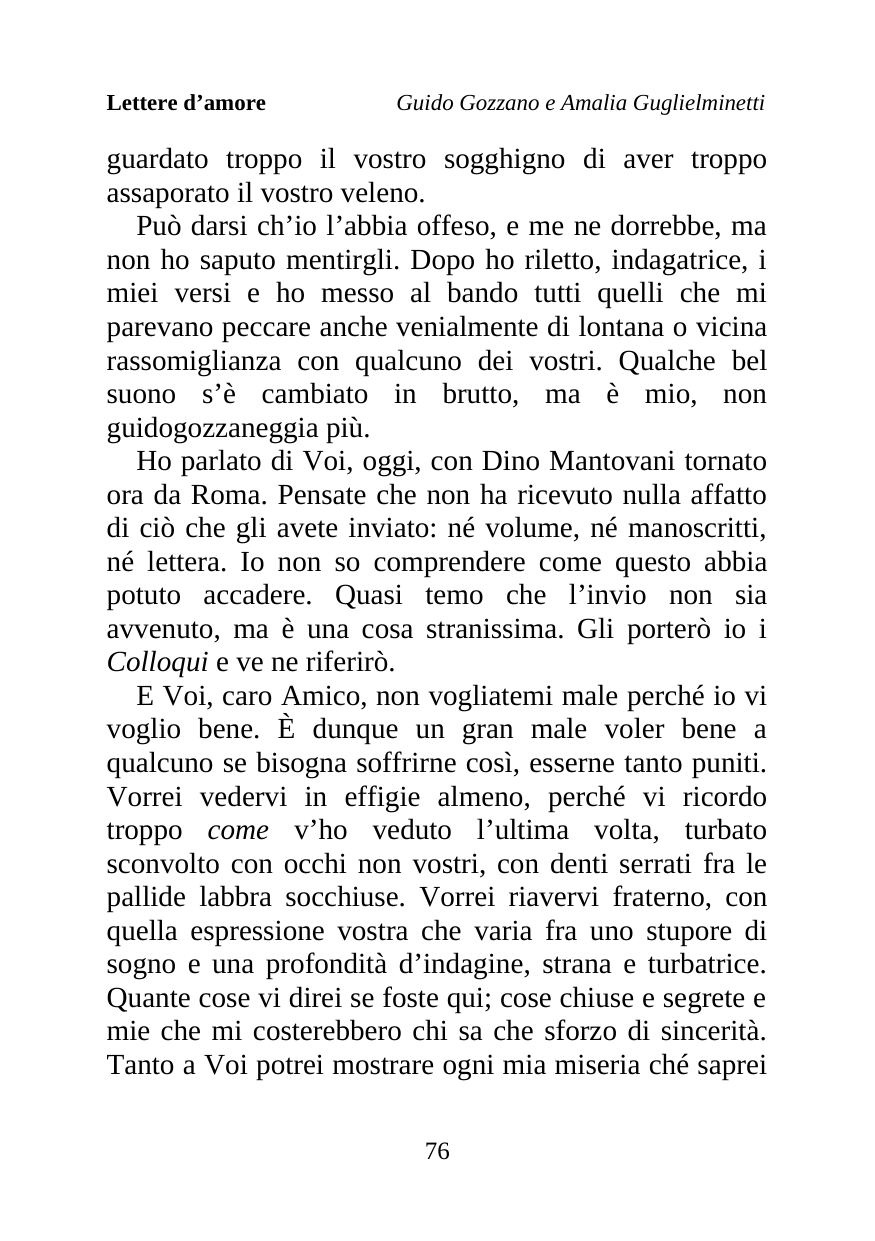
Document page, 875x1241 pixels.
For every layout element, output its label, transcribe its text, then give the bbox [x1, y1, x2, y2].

text E Voi, caro Amico, non vogliatemi male perché io vi voglio bene. È dunque un gran male voler bene a qualcuno se bisogna soffrirne così, esserne tanto puniti. Vorrei vedervi in effigie almeno, perché vi ricordo troppo come v’ho veduto l’ultima volta, turbato sconvolto con occhi non vostri, con denti serrati fra le pallide labbra socchiuse. Vorrei riavervi fraterno, con quella espressione vostra che varia fra uno stupore di sogno e una profondità d’indagine, strana e turbatrice. Quante cose vi direi se foste qui; cose chiuse e segrete e mie che mi costerebbero chi sa che sforzo di sincerità. Tanto a Voi potrei mostrare ogni mia miseria ché saprei [106, 678, 768, 1081]
text guardato troppo il vostro sogghigno di aver troppo assaporato il vostro veleno. [106, 141, 768, 208]
text Può darsi ch’io l’abbia offeso, e me ne dorrebbe, ma non ho saputo mentirgli. Dopo ho riletto, indagatrice, i miei versi e ho messo al bando tutti quelli che mi parevano peccare anche venialmente di lontana o vicina rassomiglianza con qualcuno dei vostri. Qualche bel suono s’è cambiato in brutto, ma è mio, non guidogozzaneggia più. [106, 208, 768, 443]
text Ho parlato di Voi, oggi, con Dino Mantovani tornato ora da Roma. Pensate che non ha ricevuto nulla affatto di ciò che gli avete inviato: né volume, né manoscritti, né lettera. Io non so comprendere come questo abbia potuto accadere. Quasi temo che l’invio non sia avvenuto, ma è una cosa stranissima. Gli porterò io i Colloqui e ve ne riferirò. [106, 443, 768, 678]
